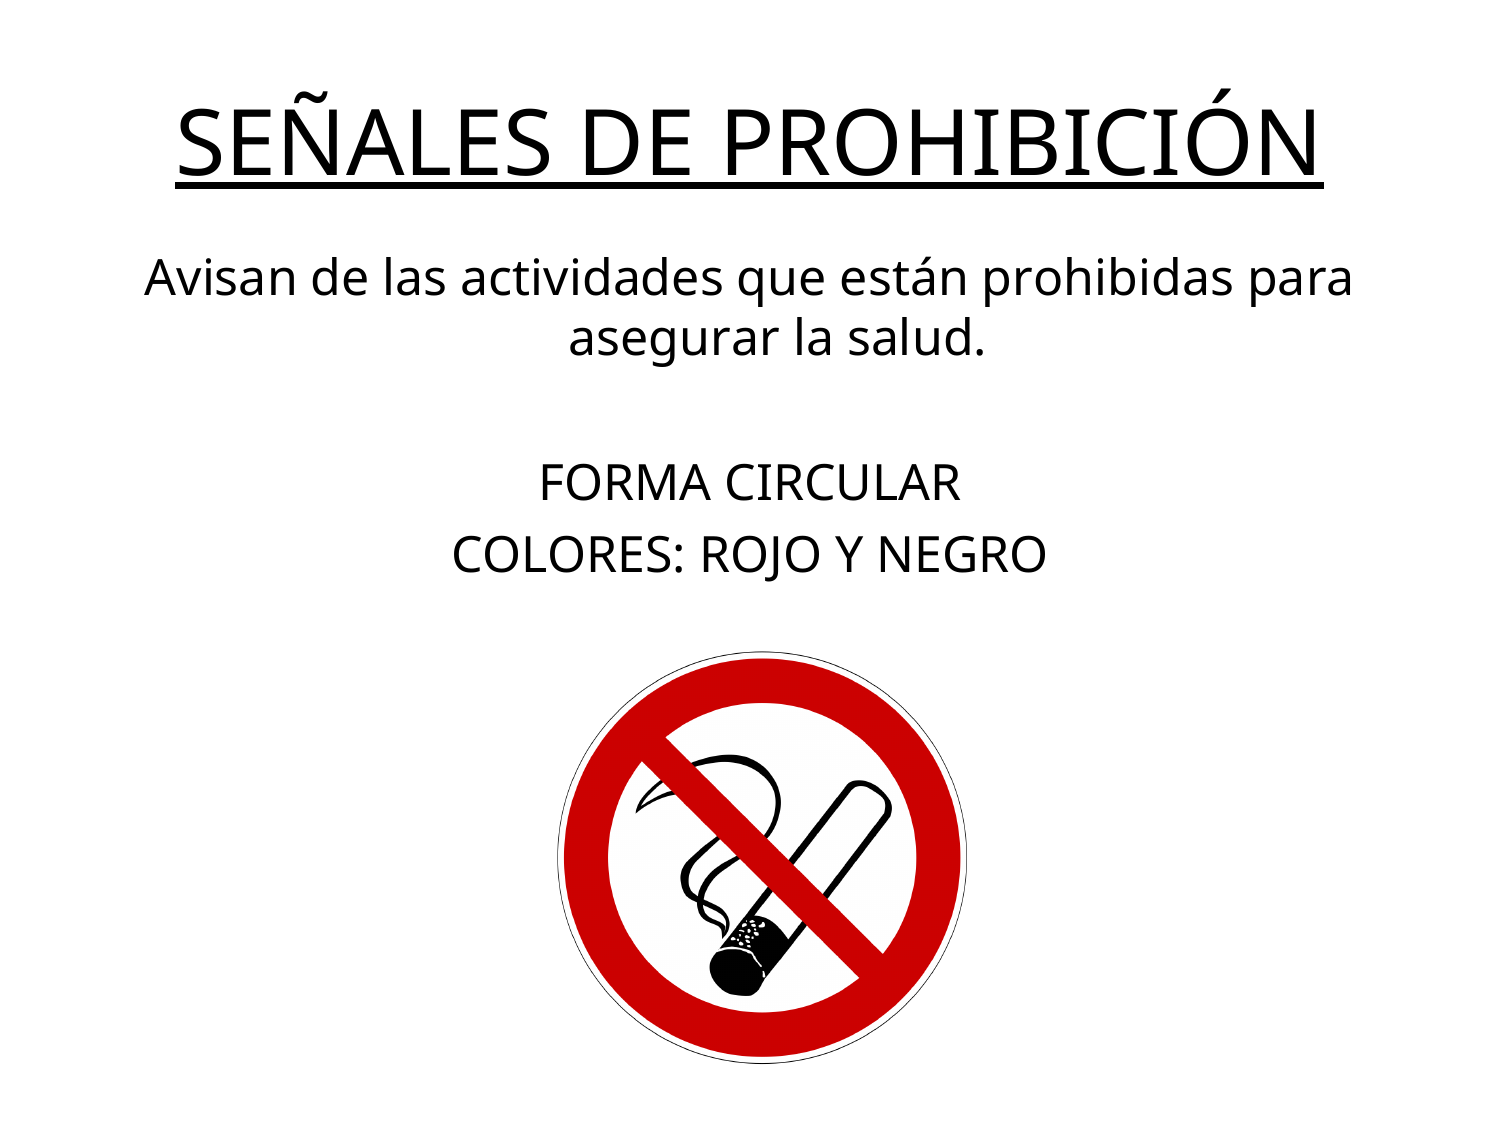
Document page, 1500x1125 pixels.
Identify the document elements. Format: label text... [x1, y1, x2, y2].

list Avisan de las actividades que están prohibidas para asegurar la salud. FORMA CIRCULAR COLORES: ROJO Y NEGRO [75, 237, 1426, 1075]
title SEÑALES DE PROHIBICIÓN [75, 45, 1426, 233]
picture [555, 650, 969, 1065]
